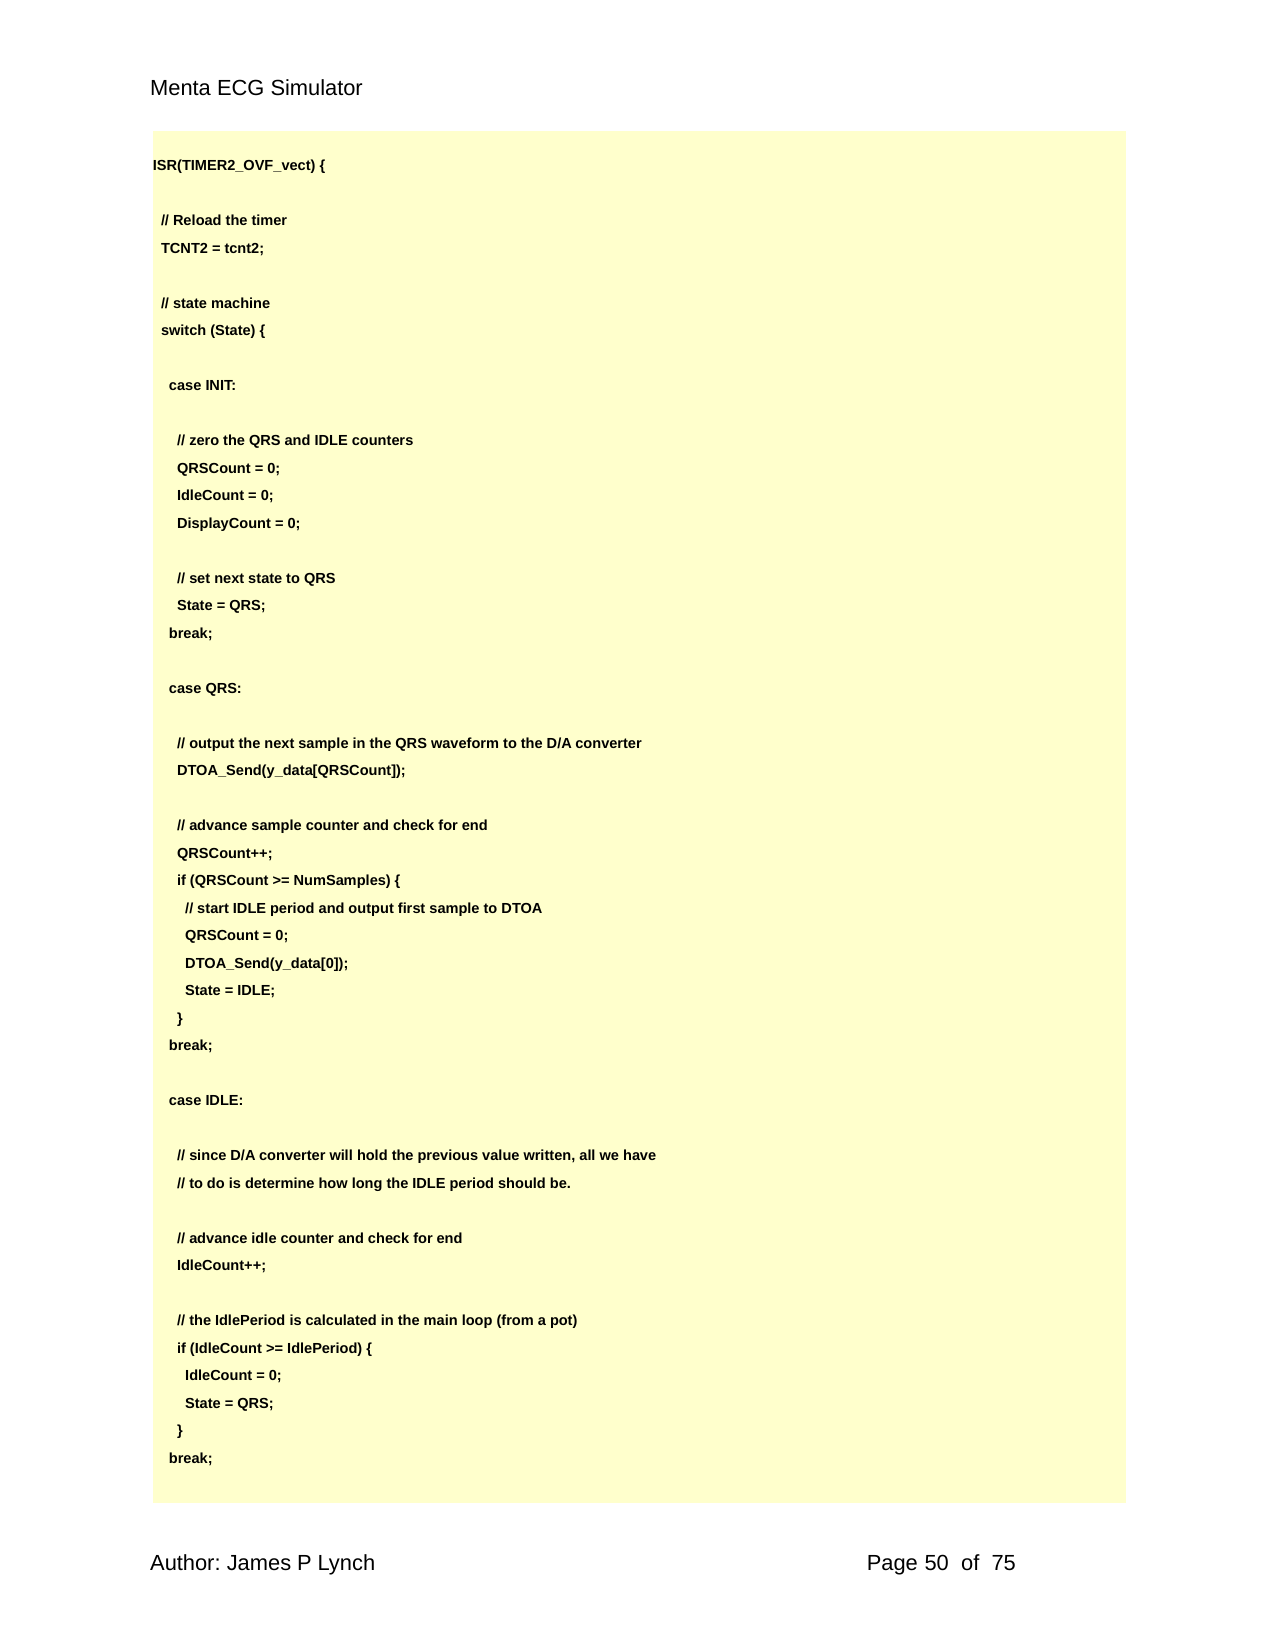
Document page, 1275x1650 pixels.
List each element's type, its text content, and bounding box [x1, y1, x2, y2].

text // start IDLE period and output first sample to DTOA [153, 901, 1126, 916]
text break; [153, 1451, 1126, 1466]
text // set next state to QRS [153, 571, 1126, 586]
text // advance idle counter and check for end [153, 1231, 1126, 1246]
text State = QRS; [153, 599, 1126, 614]
text // Reload the timer [153, 214, 1126, 229]
text IdleCount = 0; [153, 1369, 1126, 1384]
text break; [153, 626, 1126, 641]
text DTOA_Send(y_data[0]); [153, 956, 1126, 971]
text case QRS: [153, 681, 1126, 696]
text case IDLE: [153, 1094, 1126, 1109]
text // since D/A converter will hold the previous value written, all we have [153, 1149, 1126, 1164]
text } [153, 1011, 1126, 1026]
text // output the next sample in the QRS waveform to the D/A converter [153, 736, 1126, 751]
text // state machine [153, 296, 1126, 311]
text QRSCount = 0; [153, 461, 1126, 476]
text ISR(TIMER2_OVF_vect) { [153, 159, 1126, 174]
text // advance sample counter and check for end [153, 819, 1126, 834]
text DisplayCount = 0; [153, 516, 1126, 531]
text break; [153, 1039, 1126, 1054]
text if (QRSCount >= NumSamples) { [153, 874, 1126, 889]
text // the IdlePeriod is calculated in the main loop (from a pot) [153, 1314, 1126, 1329]
text case INIT: [153, 379, 1126, 394]
text IdleCount++; [153, 1259, 1126, 1274]
text if (IdleCount >= IdlePeriod) { [153, 1341, 1126, 1356]
text State = QRS; [153, 1396, 1126, 1411]
text switch (State) { [153, 324, 1126, 339]
text // to do is determine how long the IDLE period should be. [153, 1176, 1126, 1191]
text IdleCount = 0; [153, 489, 1126, 504]
text } [153, 1424, 1126, 1439]
text State = IDLE; [153, 984, 1126, 999]
text TCNT2 = tcnt2; [153, 241, 1126, 256]
text DTOA_Send(y_data[QRSCount]); [153, 764, 1126, 779]
text // zero the QRS and IDLE counters [153, 434, 1126, 449]
text QRSCount = 0; [153, 929, 1126, 944]
text QRSCount++; [153, 846, 1126, 861]
